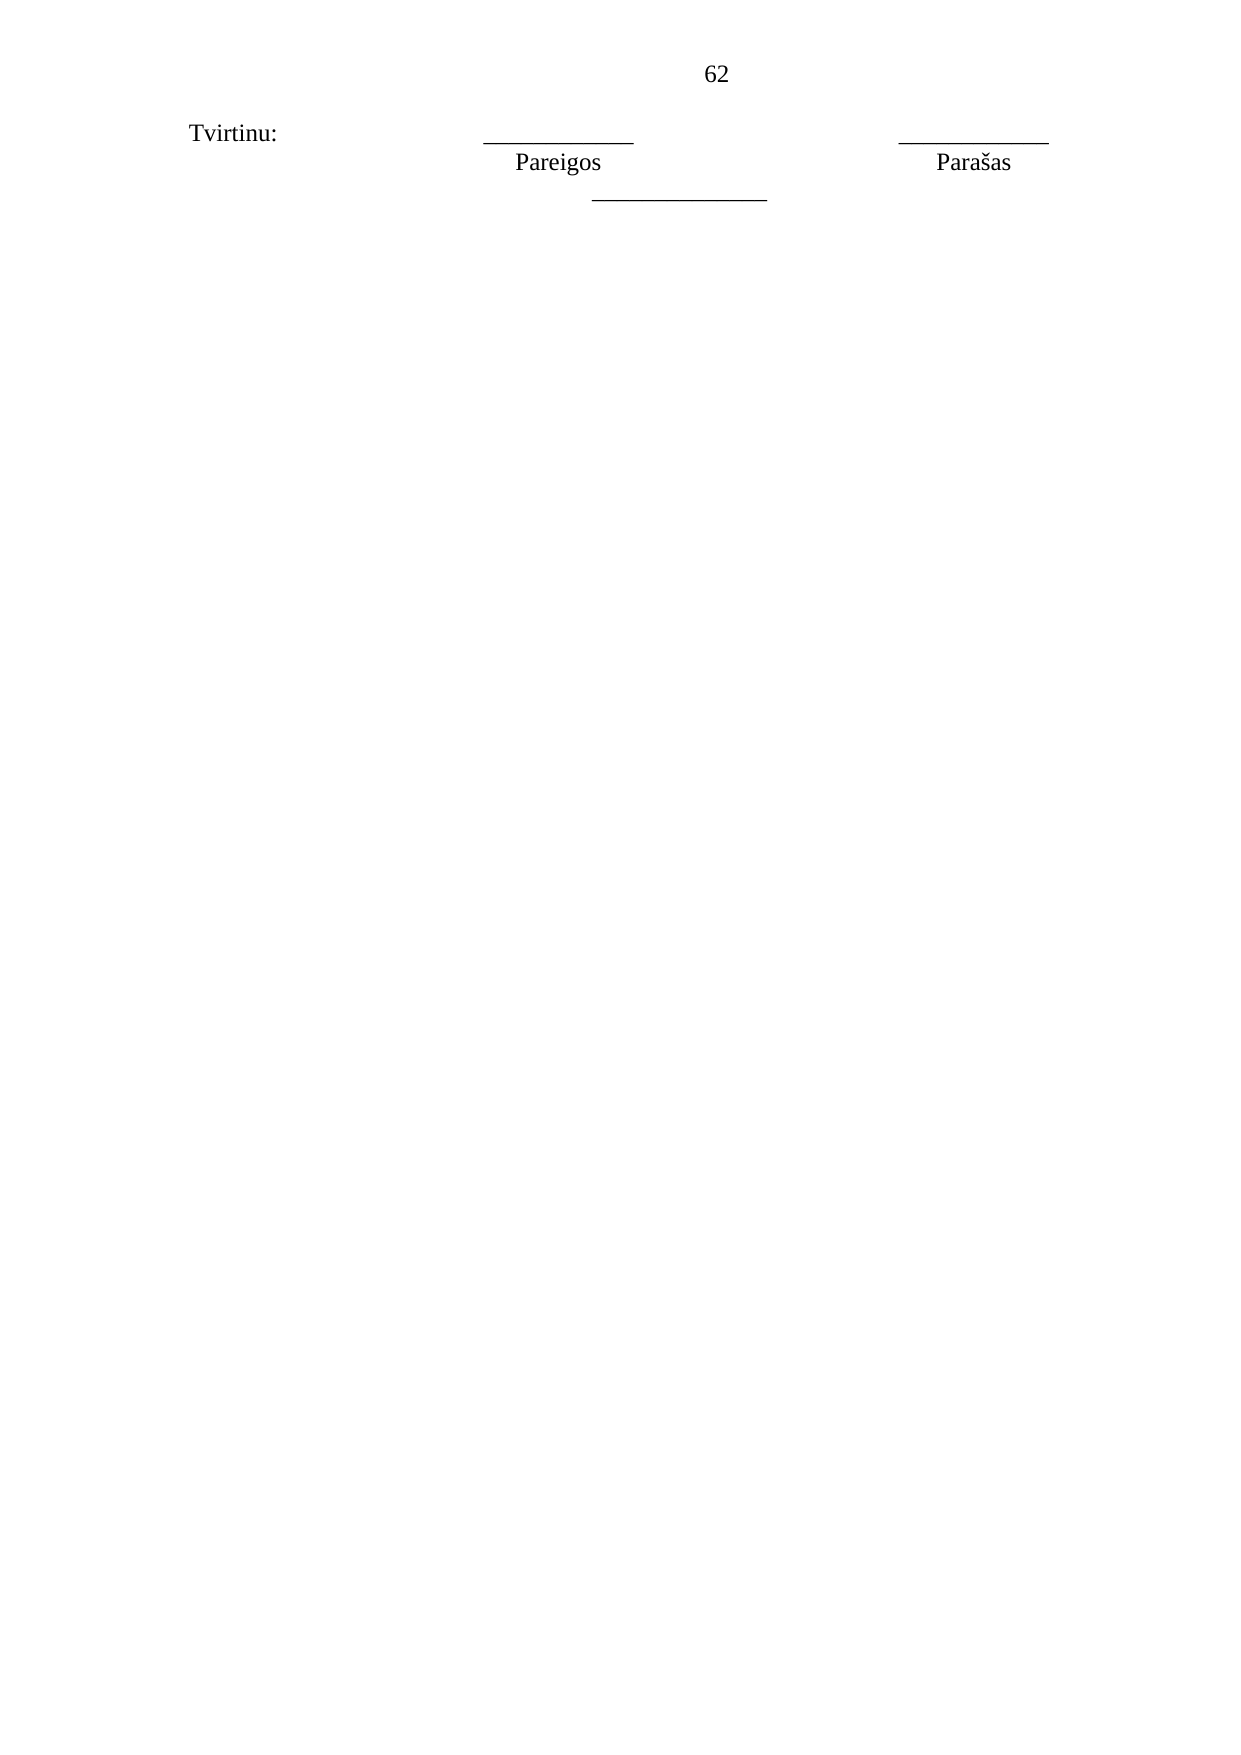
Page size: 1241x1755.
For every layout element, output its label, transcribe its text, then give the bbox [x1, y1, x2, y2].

text ______________ [177, 176, 1181, 204]
table_header ____________ Pareigos [350, 118, 766, 176]
table_header Tvirtinu: [177, 118, 350, 176]
table_header ____________ Parašas [766, 118, 1181, 176]
